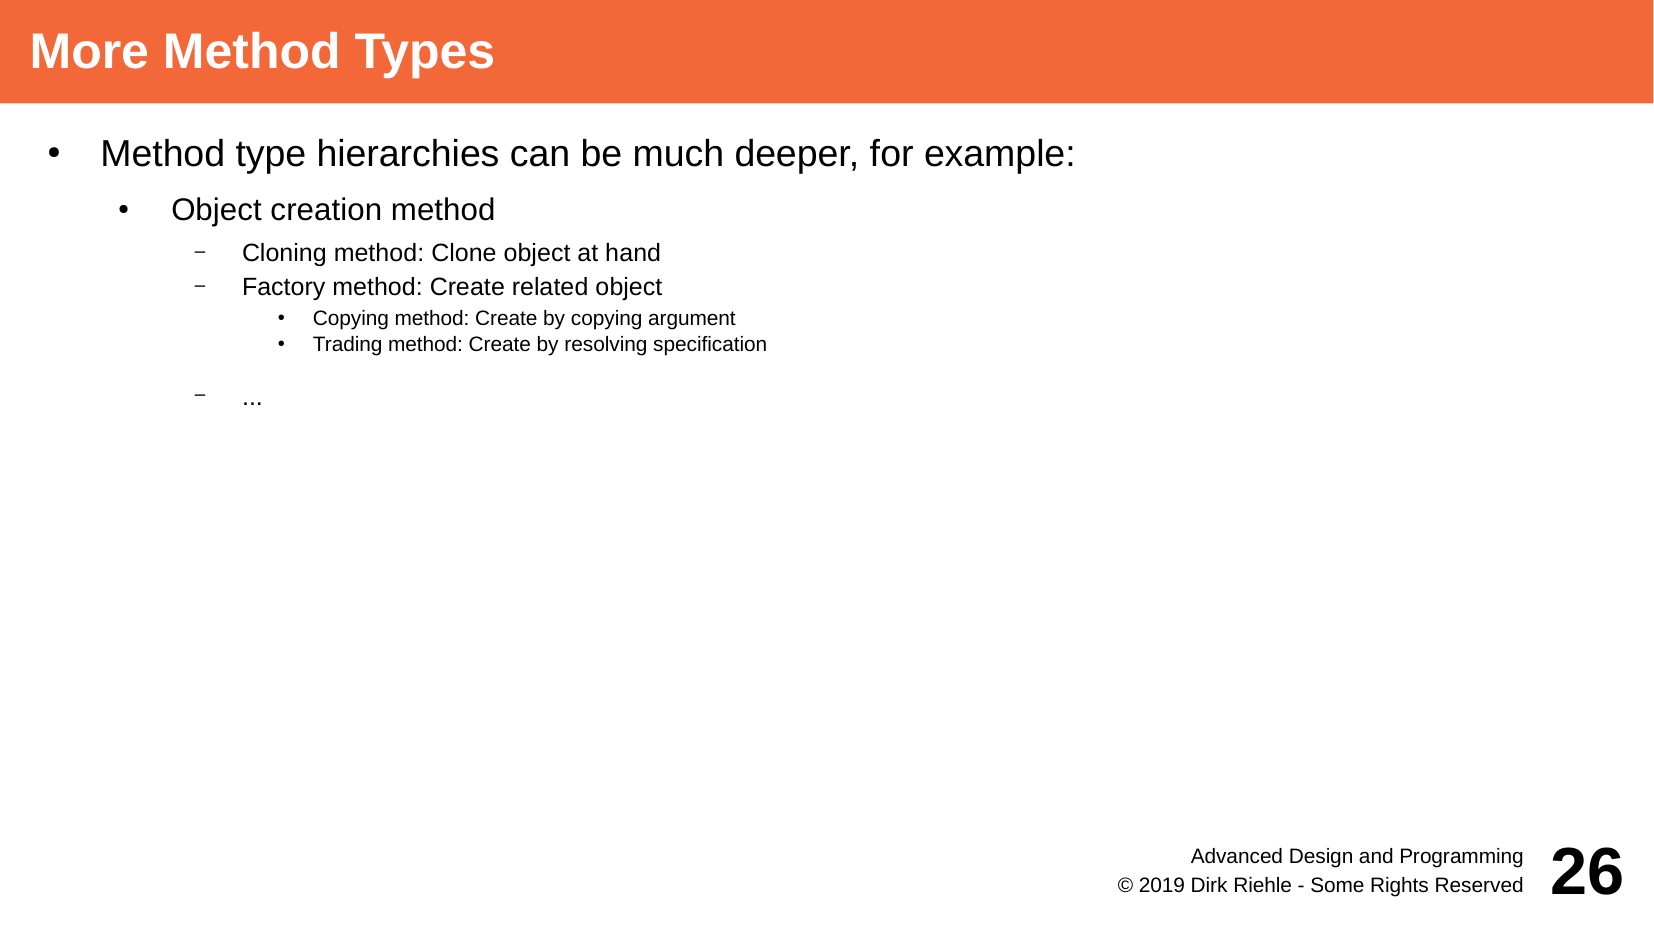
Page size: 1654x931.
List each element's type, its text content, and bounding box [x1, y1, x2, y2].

list Method type hierarchies can be much deeper, for example: Object creation method Cloning method: Clone object at hand Factory method: Create related object Copying method: Create by copying argument Trading method: Create by resolving specification ... [29, 132, 1625, 813]
title More Method Types [0, 0, 1654, 104]
